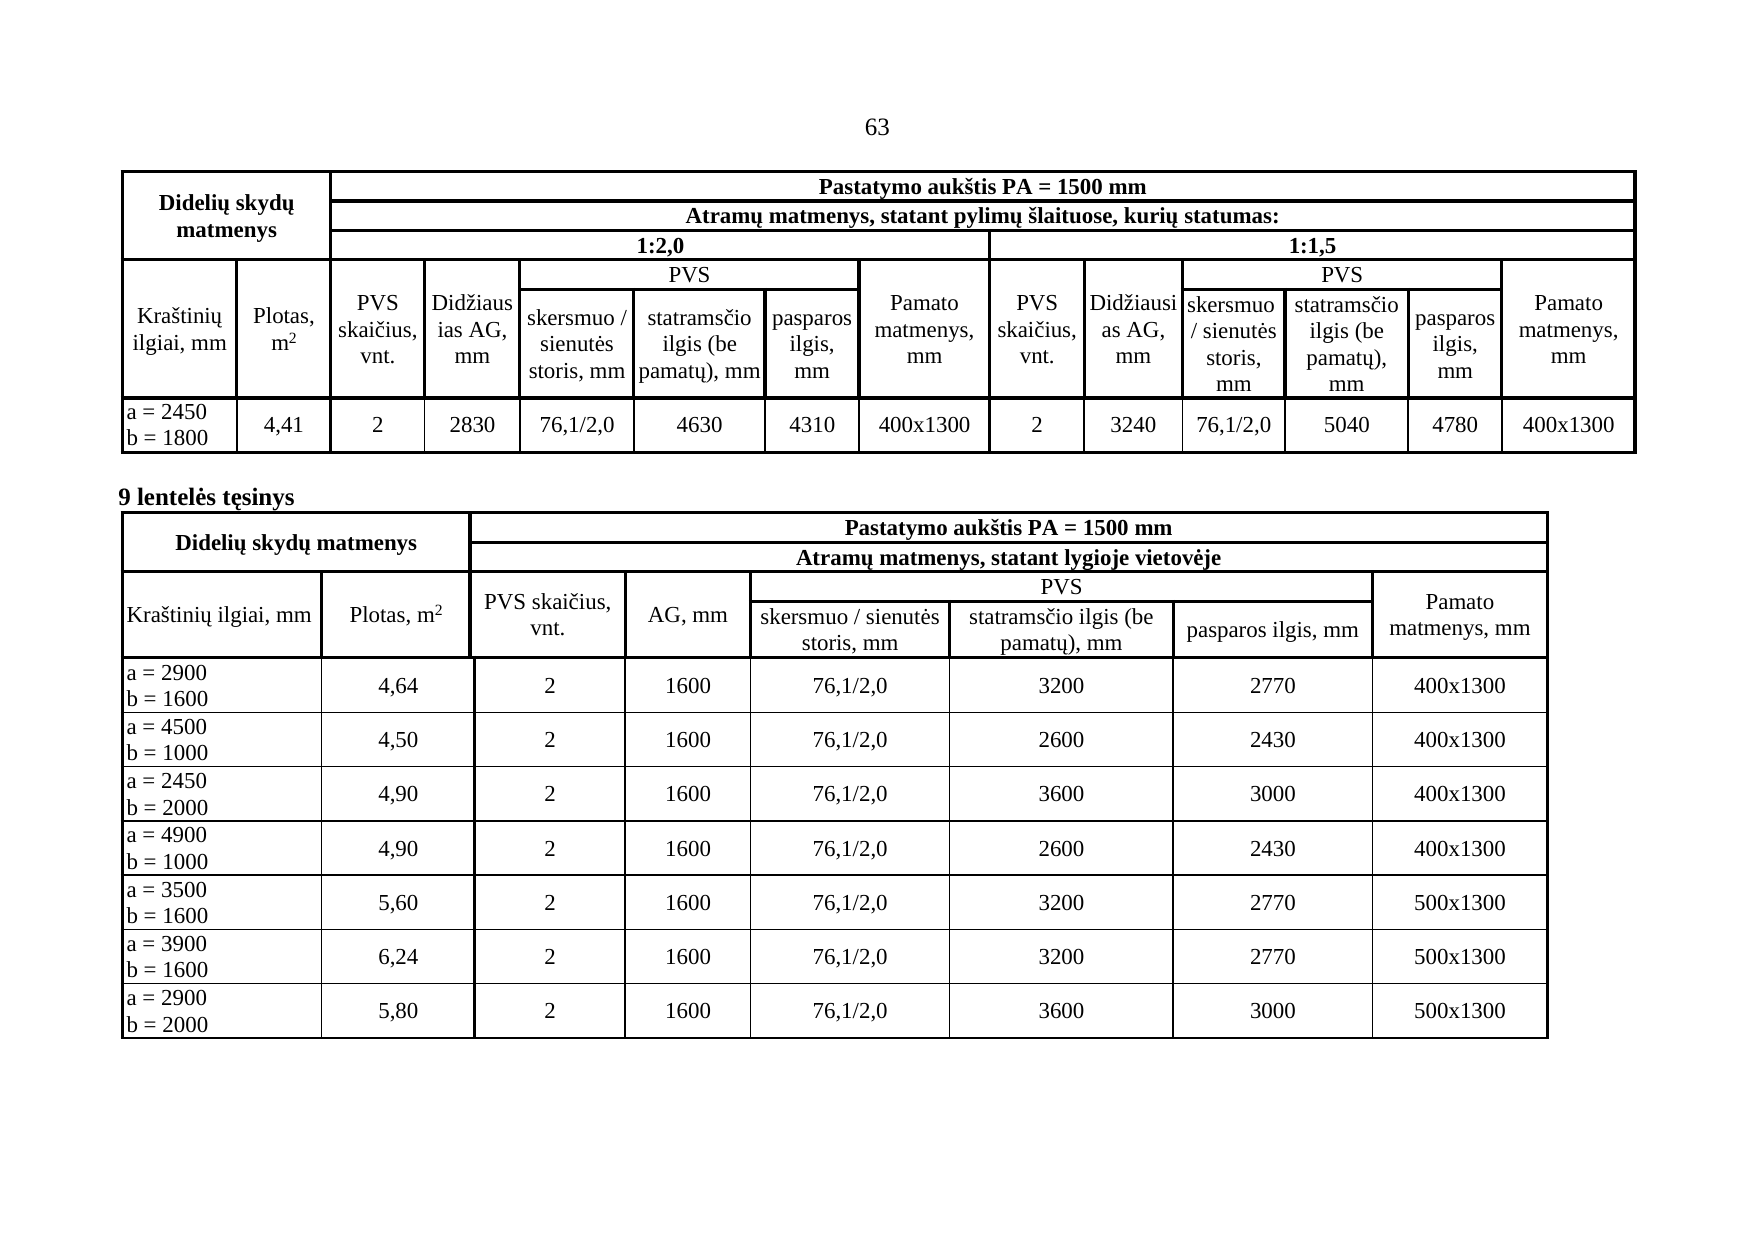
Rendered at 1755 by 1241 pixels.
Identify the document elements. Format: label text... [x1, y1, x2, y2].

table_cell 2770 [1174, 659, 1372, 711]
table_cell PVS skaičius, vnt. [991, 261, 1083, 396]
table_cell 2 [332, 400, 424, 451]
table_cell 76,1/2,0 [1183, 400, 1284, 451]
table_cell 2600 [950, 822, 1172, 874]
table_cell 2430 [1174, 713, 1372, 766]
table_cell 4,50 [322, 713, 473, 766]
table_cell 5,80 [322, 984, 473, 1037]
table_cell 1600 [626, 930, 750, 983]
table_cell 2 [476, 767, 624, 820]
table_cell pasparos ilgis, mm [1175, 603, 1371, 656]
table_cell 4,90 [322, 767, 473, 820]
table_cell 76,1/2,0 [751, 876, 949, 928]
table_cell 400x1300 [1373, 822, 1546, 874]
table_cell a = 3500 b = 1600 [124, 876, 321, 928]
table_cell 400x1300 [1503, 400, 1633, 451]
table_cell Didžiausias AG, mm [426, 261, 518, 396]
table_cell 76,1/2,0 [751, 659, 949, 711]
table_cell PVS [752, 573, 1371, 600]
table_cell a = 4900 b = 1000 [124, 822, 321, 874]
table_cell 2 [991, 400, 1083, 451]
table_cell PVS skaičius, vnt. [472, 573, 624, 656]
table_cell 400x1300 [860, 400, 988, 451]
table_cell a = 4500 b = 1000 [124, 713, 321, 766]
table_cell 4,90 [322, 822, 473, 874]
table_cell 76,1/2,0 [751, 767, 949, 820]
table_cell 1600 [626, 659, 750, 711]
table_cell 1600 [626, 767, 750, 820]
table_cell 2770 [1174, 876, 1372, 928]
table_cell 3200 [950, 876, 1172, 928]
table_cell a = 2900 b = 2000 [124, 984, 321, 1037]
table_header Didelių skydų matmenys [124, 173, 329, 258]
text 9 lentelės tęsinys [118, 482, 1636, 511]
table_cell 2600 [950, 713, 1172, 766]
table_cell 2770 [1174, 930, 1372, 983]
table_cell 1:2,0 [332, 232, 988, 258]
table_cell 3200 [950, 930, 1172, 983]
table_cell 2 [476, 876, 624, 928]
table_cell 3600 [950, 767, 1172, 820]
table_cell 500x1300 [1373, 930, 1546, 983]
table_cell 3200 [950, 659, 1172, 711]
table_cell 3000 [1174, 984, 1372, 1037]
table_cell 1600 [626, 822, 750, 874]
table_cell a = 2450 b = 1800 [124, 400, 236, 451]
table_cell PVS [1184, 261, 1500, 288]
table_cell 1600 [626, 876, 750, 928]
table_cell 5,60 [322, 876, 473, 928]
table_cell 4,41 [238, 400, 329, 451]
table_cell 2 [476, 659, 624, 711]
table_cell 1:1,5 [991, 232, 1633, 258]
table_cell Plotas, m2 [238, 261, 329, 396]
table_cell 400x1300 [1373, 767, 1546, 820]
table_cell Pamato matmenys, mm [861, 261, 988, 396]
table_cell Kraštinių ilgiai, mm [124, 573, 320, 656]
table_cell 4780 [1409, 400, 1501, 451]
table_cell pasparos ilgis, mm [1410, 291, 1500, 396]
table_cell statramsčio ilgis (be pamatų), mm [1287, 291, 1407, 396]
table_cell 400x1300 [1373, 713, 1546, 766]
table_cell Plotas, m2 [323, 573, 468, 656]
table_cell PVS skaičius, vnt. [332, 261, 423, 396]
table_cell 2 [476, 984, 624, 1037]
table_cell 76,1/2,0 [751, 713, 949, 766]
table_cell 3000 [1174, 767, 1372, 820]
table_cell 76,1/2,0 [521, 400, 633, 451]
table_cell 2 [476, 822, 624, 874]
table_cell Pamato matmenys, mm [1503, 261, 1633, 396]
table_cell Atramų matmenys, statant lygioje vietovėje [472, 544, 1546, 570]
table_cell 4,64 [322, 659, 473, 711]
table_cell 500x1300 [1373, 984, 1546, 1037]
table_cell a = 3900 b = 1600 [124, 930, 321, 983]
table_cell 3600 [950, 984, 1172, 1037]
table_cell 2 [476, 713, 624, 766]
table_cell a = 2450 b = 2000 [124, 767, 321, 820]
table_cell 76,1/2,0 [751, 984, 949, 1037]
table_cell 6,24 [322, 930, 473, 983]
table_cell 1600 [626, 984, 750, 1037]
table_cell skersmuo / sienutės storis, mm [521, 291, 632, 396]
table_cell statramsčio ilgis (be pamatų), mm [951, 603, 1172, 656]
table_cell 1600 [626, 713, 750, 766]
table_header Pastatymo aukštis PA = 1500 mm [472, 514, 1546, 541]
table_cell 4310 [766, 400, 858, 451]
table_cell Atramų matmenys, statant pylimų šlaituose, kurių statumas: [332, 203, 1633, 229]
table_cell AG, mm [627, 573, 749, 656]
table_cell statramsčio ilgis (be pamatų), mm [635, 291, 763, 396]
table_header Pastatymo aukštis PA = 1500 mm [332, 173, 1633, 199]
table_cell PVS [521, 261, 857, 288]
table_cell 2 [476, 930, 624, 983]
table_header Didelių skydų matmenys [124, 514, 468, 570]
table_cell 76,1/2,0 [751, 930, 949, 983]
table_cell 4630 [635, 400, 764, 451]
table_cell 400x1300 [1373, 659, 1546, 711]
table_cell 500x1300 [1373, 876, 1546, 928]
table_cell Pamato matmenys, mm [1374, 573, 1546, 656]
table_cell skersmuo / sienutės storis, mm [1184, 291, 1283, 396]
table_cell pasparos ilgis, mm [767, 291, 857, 396]
table_cell 2830 [425, 400, 519, 451]
table_cell Kraštinių ilgiai, mm [124, 261, 235, 396]
table_cell 76,1/2,0 [751, 822, 949, 874]
table_cell 2430 [1174, 822, 1372, 874]
table_cell 3240 [1085, 400, 1182, 451]
table_cell Didžiausias AG, mm [1086, 261, 1181, 396]
table_cell skersmuo / sienutės storis, mm [752, 603, 948, 656]
table_cell a = 2900 b = 1600 [124, 659, 321, 711]
table_cell 5040 [1286, 400, 1407, 451]
